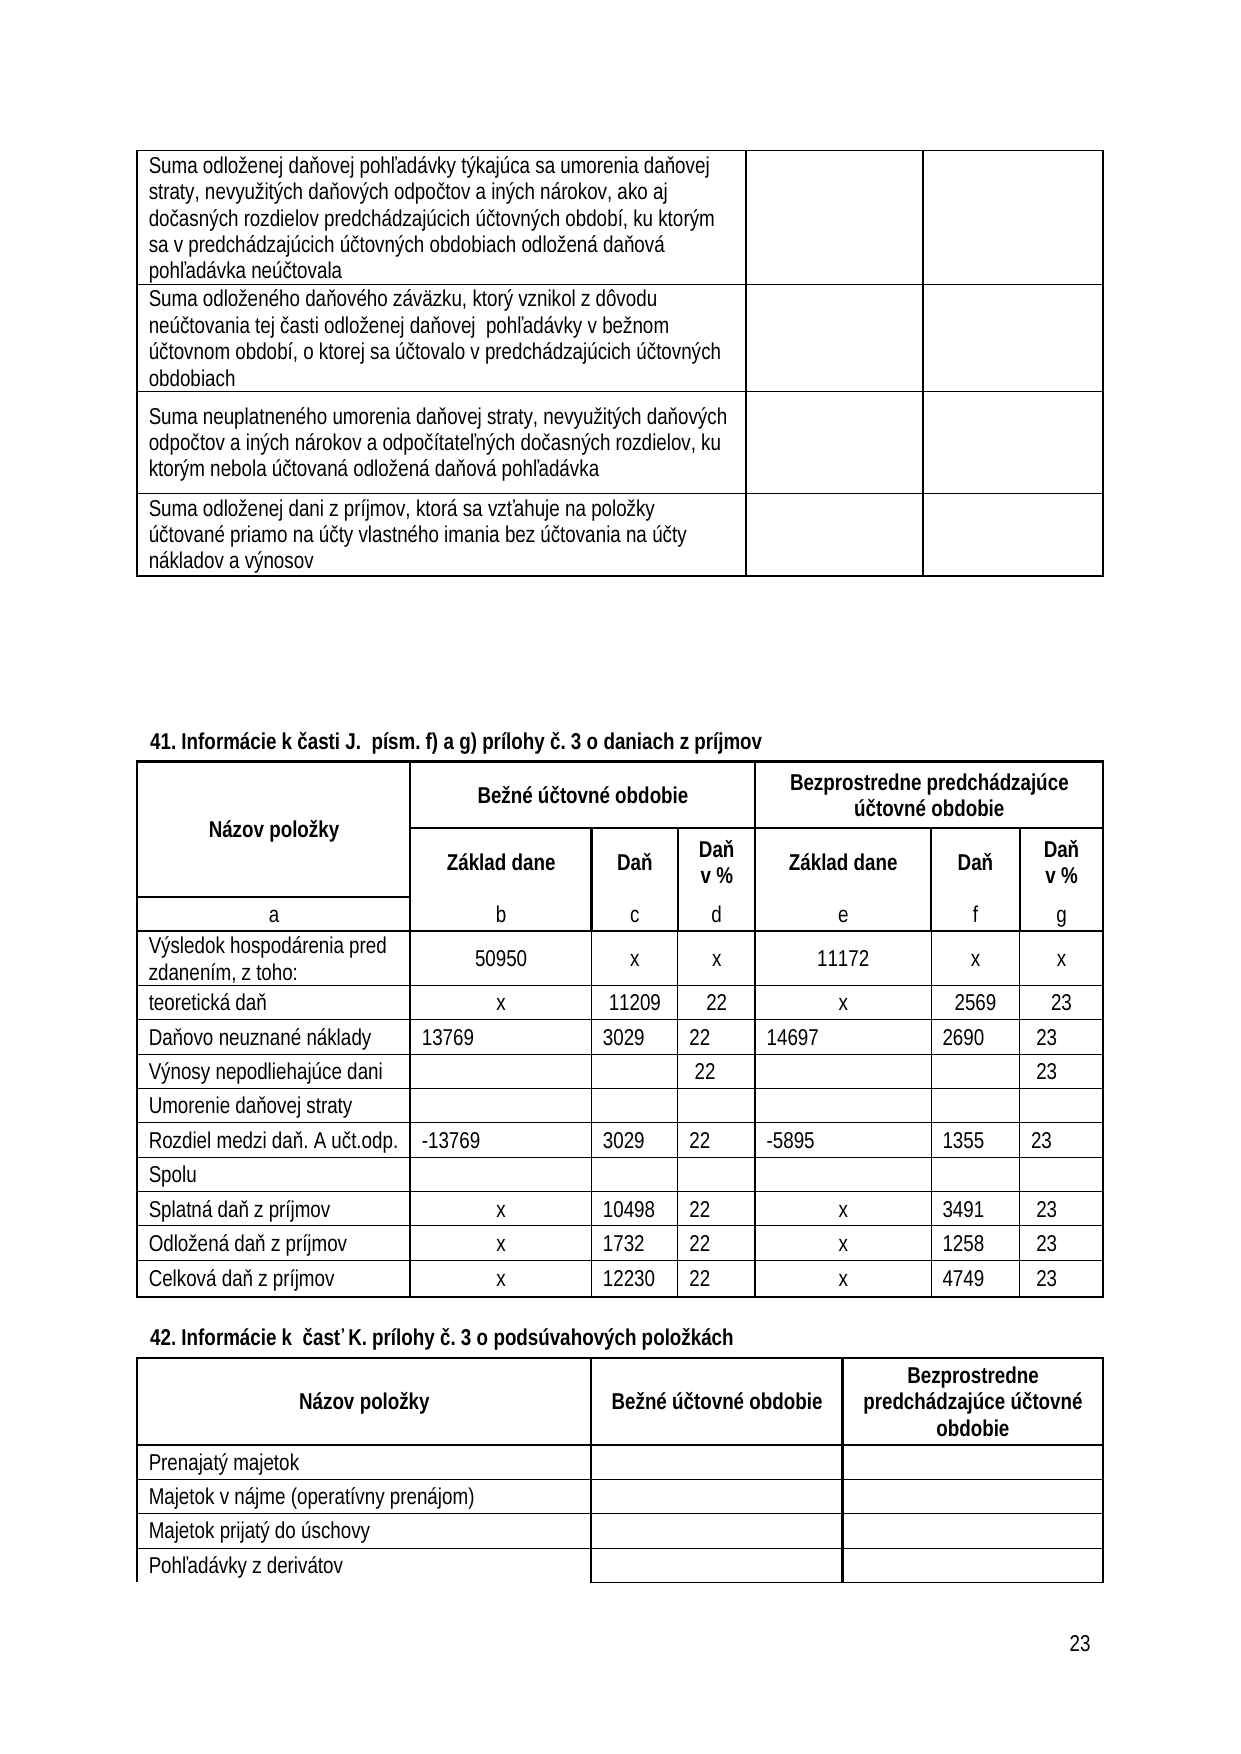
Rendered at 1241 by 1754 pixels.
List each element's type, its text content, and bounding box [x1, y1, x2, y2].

title 42. Informácie k časť K. prílohy č. 3 o podsúvahových položkách [150, 1324, 1090, 1351]
table_cell [844, 1446, 1102, 1479]
table_cell 23 [1020, 986, 1102, 1019]
table_cell x [756, 986, 931, 1019]
table_cell 4749 [932, 1261, 1019, 1296]
table_cell Suma odloženej dani z príjmov, ktorá sa vzťahuje na položky účtované priamo na účty vlastného imania bez účtovania na účty nákladov a výnosov [138, 494, 745, 575]
table_cell 23 [1020, 1261, 1102, 1296]
table_cell x [411, 1261, 591, 1296]
table_cell [932, 1158, 1019, 1191]
table_cell Odložená daň z príjmov [138, 1226, 409, 1260]
table_cell [592, 1549, 841, 1582]
table_cell Suma neuplatneného umorenia daňovej straty, nevyužitých daňových odpočtov a iných nárokov a odpočítateľných dočasných rozdielov, ku ktorým nebola účtovaná odložená daňová pohľadávka [138, 392, 745, 492]
table_header Názov položky [138, 1359, 590, 1444]
table_cell 22 [678, 1055, 754, 1088]
table_cell [592, 1514, 841, 1547]
table_cell c [593, 896, 677, 930]
table_header Bežné účtovné obdobie [592, 1359, 841, 1444]
table_cell 1732 [592, 1226, 677, 1260]
table_cell x [932, 932, 1019, 985]
table_cell 50950 [411, 932, 591, 985]
table_cell x [411, 1192, 591, 1225]
table_cell 23 [1020, 1123, 1102, 1157]
table_cell x [678, 932, 754, 985]
table_cell x [756, 1261, 931, 1296]
table_cell Výsledok hospodárenia pred zdanením, z toho: [138, 932, 409, 985]
table_cell -13769 [411, 1123, 591, 1157]
table_cell [411, 1055, 591, 1088]
table_cell x [411, 986, 591, 1019]
table_cell 13769 [411, 1020, 591, 1053]
table_cell [924, 392, 1102, 492]
table_cell [932, 1055, 1019, 1088]
table_cell 23 [1020, 1192, 1102, 1225]
table_cell Rozdiel medzi daň. A učt.odp. [138, 1123, 409, 1157]
table_cell x [1020, 932, 1102, 985]
table_cell f [932, 896, 1019, 930]
table_cell 3029 [592, 1123, 677, 1157]
table_cell Suma odloženého daňového záväzku, ktorý vznikol z dôvodu neúčtovania tej časti odloženej daňovej pohľadávky v bežnom účtovnom období, o ktorej sa účtovalo v predchádzajúcich účtovných obdobiach [138, 285, 745, 391]
table_cell x [756, 1226, 931, 1260]
table_cell 23 [1020, 1020, 1102, 1053]
table_cell Prenajatý majetok [138, 1446, 590, 1479]
table_cell Celková daň z príjmov [138, 1261, 409, 1296]
table_cell 3491 [932, 1192, 1019, 1225]
table_cell [924, 151, 1102, 284]
title 41. Informácie k časti J. písm. f) a g) prílohy č. 3 o daniach z príjmov [150, 728, 1090, 754]
table_cell Daň [593, 829, 677, 896]
table_cell 23 [1020, 1226, 1102, 1260]
table_cell 11172 [756, 932, 931, 985]
table_cell Suma odloženej daňovej pohľadávky týkajúca sa umorenia daňovej straty, nevyužitých daňových odpočtov a iných nárokov, ako aj dočasných rozdielov predchádzajúcich účtovných období, ku ktorým sa v predchádzajúcich účtovných obdobiach odložená daňová pohľadávka neúčtovala [138, 151, 745, 284]
table_cell [592, 1055, 677, 1088]
table_cell [844, 1480, 1102, 1513]
table_header Bezprostredne predchádzajúce účtovné obdobie [756, 763, 1102, 827]
table_cell Majetok prijatý do úschovy [138, 1514, 590, 1547]
table_cell [756, 1158, 931, 1191]
table_cell 14697 [756, 1020, 931, 1053]
table_cell 2690 [932, 1020, 1019, 1053]
table_cell [756, 1089, 931, 1122]
table_cell 22 [678, 1226, 754, 1260]
table_cell [1020, 1158, 1102, 1191]
table_header Bežné účtovné obdobie [411, 763, 754, 827]
table_cell [411, 1158, 591, 1191]
table_cell [932, 1089, 1019, 1122]
table_cell Majetok v nájme (operatívny prenájom) [138, 1480, 590, 1513]
table_cell Pohľadávky z derivátov [138, 1549, 590, 1582]
table_cell [678, 1158, 754, 1191]
table_cell x [411, 1226, 591, 1260]
table_cell g [1021, 896, 1102, 930]
table_cell 22 [678, 1192, 754, 1225]
table_cell Daň [932, 829, 1019, 896]
table_cell -5895 [756, 1123, 931, 1157]
table_cell 12230 [592, 1261, 677, 1296]
table_cell [747, 151, 922, 284]
table_cell Výnosy nepodliehajúce dani [138, 1055, 409, 1088]
table_cell Základ dane [411, 829, 590, 896]
table_cell 22 [678, 1020, 754, 1053]
table_cell b [411, 896, 590, 930]
table_cell Daňovo neuznané náklady [138, 1020, 409, 1053]
table_cell x [592, 932, 677, 985]
table_cell [678, 1089, 754, 1122]
table_cell 10498 [592, 1192, 677, 1225]
table_cell [1020, 1089, 1102, 1122]
table_cell [844, 1514, 1102, 1547]
table_cell [592, 1089, 677, 1122]
table_cell d [679, 896, 754, 930]
table_cell e [756, 896, 930, 930]
table_cell teoretická daň [138, 986, 409, 1019]
table_cell 22 [678, 1123, 754, 1157]
table_cell [747, 494, 922, 575]
table_cell Spolu [138, 1158, 409, 1191]
table_cell Základ dane [756, 829, 930, 896]
table_cell Daň v % [679, 829, 754, 896]
table_cell [924, 494, 1102, 575]
table_cell Splatná daň z príjmov [138, 1192, 409, 1225]
table_cell Umorenie daňovej straty [138, 1089, 409, 1122]
table_cell 22 [678, 986, 754, 1019]
table_cell x [756, 1192, 931, 1225]
table_cell [747, 285, 922, 391]
table_cell [592, 1446, 841, 1479]
table_cell Daň v % [1021, 829, 1102, 896]
table_cell 23 [1020, 1055, 1102, 1088]
table_cell 1258 [932, 1226, 1019, 1260]
table_cell 11209 [592, 986, 677, 1019]
table_cell 3029 [592, 1020, 677, 1053]
table_cell [844, 1549, 1102, 1582]
table_cell 1355 [932, 1123, 1019, 1157]
table_header Názov položky [138, 763, 409, 896]
table_cell [747, 392, 922, 492]
table_cell [592, 1480, 841, 1513]
table_header Bezprostredne predchádzajúce účtovné obdobie [844, 1359, 1102, 1444]
table_cell [592, 1158, 677, 1191]
table_cell [411, 1089, 591, 1122]
table_cell 2569 [932, 986, 1019, 1019]
table_cell [924, 285, 1102, 391]
table_cell [756, 1055, 931, 1088]
table_cell a [138, 898, 409, 930]
table_cell 22 [678, 1261, 754, 1296]
